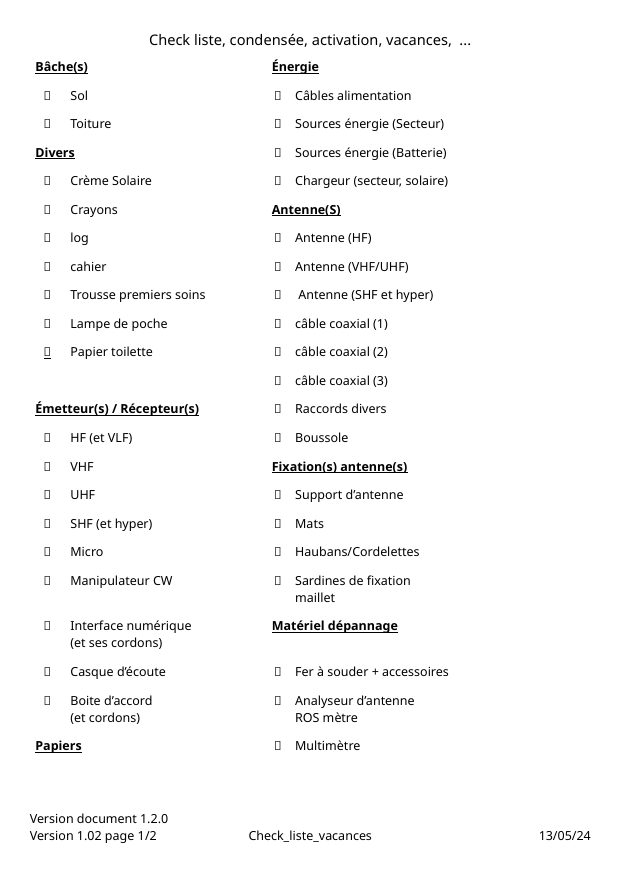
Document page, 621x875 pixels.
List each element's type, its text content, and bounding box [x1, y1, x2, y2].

table_cell [30, 366, 64, 395]
table_cell [248, 195, 266, 223]
table_cell HF (et VLF) [65, 423, 248, 452]
table_cell Émetteur(s) / Récepteur(s) [30, 395, 248, 423]
table_cell [248, 166, 266, 195]
table_cell  [266, 538, 289, 566]
table_cell  [266, 480, 289, 509]
table_cell  [266, 309, 289, 338]
table_cell Raccords divers [289, 395, 514, 423]
table_cell  [266, 81, 289, 109]
table_cell Multimètre [289, 731, 514, 760]
table_cell câble coaxial (1) [289, 309, 514, 338]
table_cell [248, 686, 266, 731]
table_cell  [30, 166, 64, 195]
table_cell  [266, 395, 289, 423]
table_cell Lampe de poche [65, 309, 248, 338]
table_cell Antenne (SHF et hyper) [289, 281, 514, 309]
table_cell Haubans/Cordelettes [289, 538, 514, 566]
table_cell  [266, 566, 289, 612]
table_cell Crème Solaire [65, 166, 248, 195]
table_cell  [266, 366, 289, 395]
table_cell Antenne (VHF/UHF) [289, 252, 514, 281]
table_cell  [266, 423, 289, 452]
table_header Bâche(s) [30, 52, 248, 81]
table_cell [248, 81, 266, 109]
table_cell [248, 452, 266, 480]
table_cell Sources énergie (Batterie) [289, 138, 514, 166]
table_cell Fixation(s) antenne(s) [266, 452, 514, 480]
table_cell Trousse premiers soins [65, 281, 248, 309]
table_cell  [266, 509, 289, 537]
table_cell  [266, 166, 289, 195]
table_cell Boussole [289, 423, 514, 452]
table_cell [248, 480, 266, 509]
table_cell  [30, 281, 64, 309]
table_cell [248, 366, 266, 395]
table_cell  [266, 281, 289, 309]
text Check liste, condensée, activation, vacances, ... [29, 29, 591, 49]
table_cell Mats [289, 509, 514, 537]
table_cell Analyseur d’antenne ROS mètre [289, 686, 514, 731]
table_cell Micro [65, 538, 248, 566]
table_cell Casque d’écoute [65, 657, 248, 686]
table_cell log [65, 224, 248, 252]
table_cell UHF [65, 480, 248, 509]
table_cell câble coaxial (3) [289, 366, 514, 395]
table_header Énergie [266, 52, 514, 81]
table_cell  [266, 731, 289, 760]
table_cell  [30, 566, 64, 612]
table_cell  [30, 195, 64, 223]
table_cell [65, 366, 248, 395]
table_cell [248, 338, 266, 366]
table_cell Antenne(S) [266, 195, 514, 223]
table_cell  [30, 657, 64, 686]
table_cell Divers [30, 138, 248, 166]
table_cell SHF (et hyper) [65, 509, 248, 537]
table_cell  [30, 252, 64, 281]
table_cell [248, 657, 266, 686]
table_cell Chargeur (secteur, solaire) [289, 166, 514, 195]
table_cell Antenne (HF) [289, 224, 514, 252]
table_cell  [30, 612, 64, 657]
table_cell  [266, 138, 289, 166]
table_cell [248, 138, 266, 166]
table_cell cahier [65, 252, 248, 281]
table_cell [248, 509, 266, 537]
table_cell [248, 281, 266, 309]
table_cell Support d’antenne [289, 480, 514, 509]
table_cell  [30, 509, 64, 537]
table_cell Câbles alimentation [289, 81, 514, 109]
table_cell  [266, 686, 289, 731]
table_cell  [266, 224, 289, 252]
table_cell  [30, 538, 64, 566]
table_cell Papiers [30, 731, 248, 760]
table_cell  [266, 657, 289, 686]
table_cell  [30, 686, 64, 731]
table_cell Sol [65, 81, 248, 109]
table_cell  [30, 309, 64, 338]
table_cell  [30, 452, 64, 480]
table_cell  [266, 252, 289, 281]
table_cell Fer à souder + accessoires [289, 657, 514, 686]
table_cell  [30, 224, 64, 252]
table_cell [248, 566, 266, 612]
table_cell [248, 538, 266, 566]
table_header [248, 52, 266, 81]
table_cell câble coaxial (2) [289, 338, 514, 366]
table_cell Matériel dépannage [266, 612, 514, 657]
table_cell Boite d’accord (et cordons) [65, 686, 248, 731]
table_cell  [30, 81, 64, 109]
table_cell  [30, 423, 64, 452]
table_cell Sources énergie (Secteur) [289, 109, 514, 138]
table_cell [248, 224, 266, 252]
table_cell  [30, 480, 64, 509]
table_cell [248, 309, 266, 338]
table_cell [248, 423, 266, 452]
table_cell Crayons [65, 195, 248, 223]
table_cell Toiture [65, 109, 248, 138]
table_cell Interface numérique (et ses cordons) [65, 612, 248, 657]
table_cell [248, 109, 266, 138]
table_cell [248, 395, 266, 423]
table_cell  [266, 338, 289, 366]
table_cell Sardines de fixation maillet [289, 566, 514, 612]
table_cell  [266, 109, 289, 138]
table_cell Manipulateur CW [65, 566, 248, 612]
table_cell VHF [65, 452, 248, 480]
table_cell [248, 731, 266, 760]
table_cell [248, 612, 266, 657]
table_cell Papier toilette [65, 338, 248, 366]
table_cell  [30, 338, 64, 366]
table_cell [248, 252, 266, 281]
table_cell  [30, 109, 64, 138]
